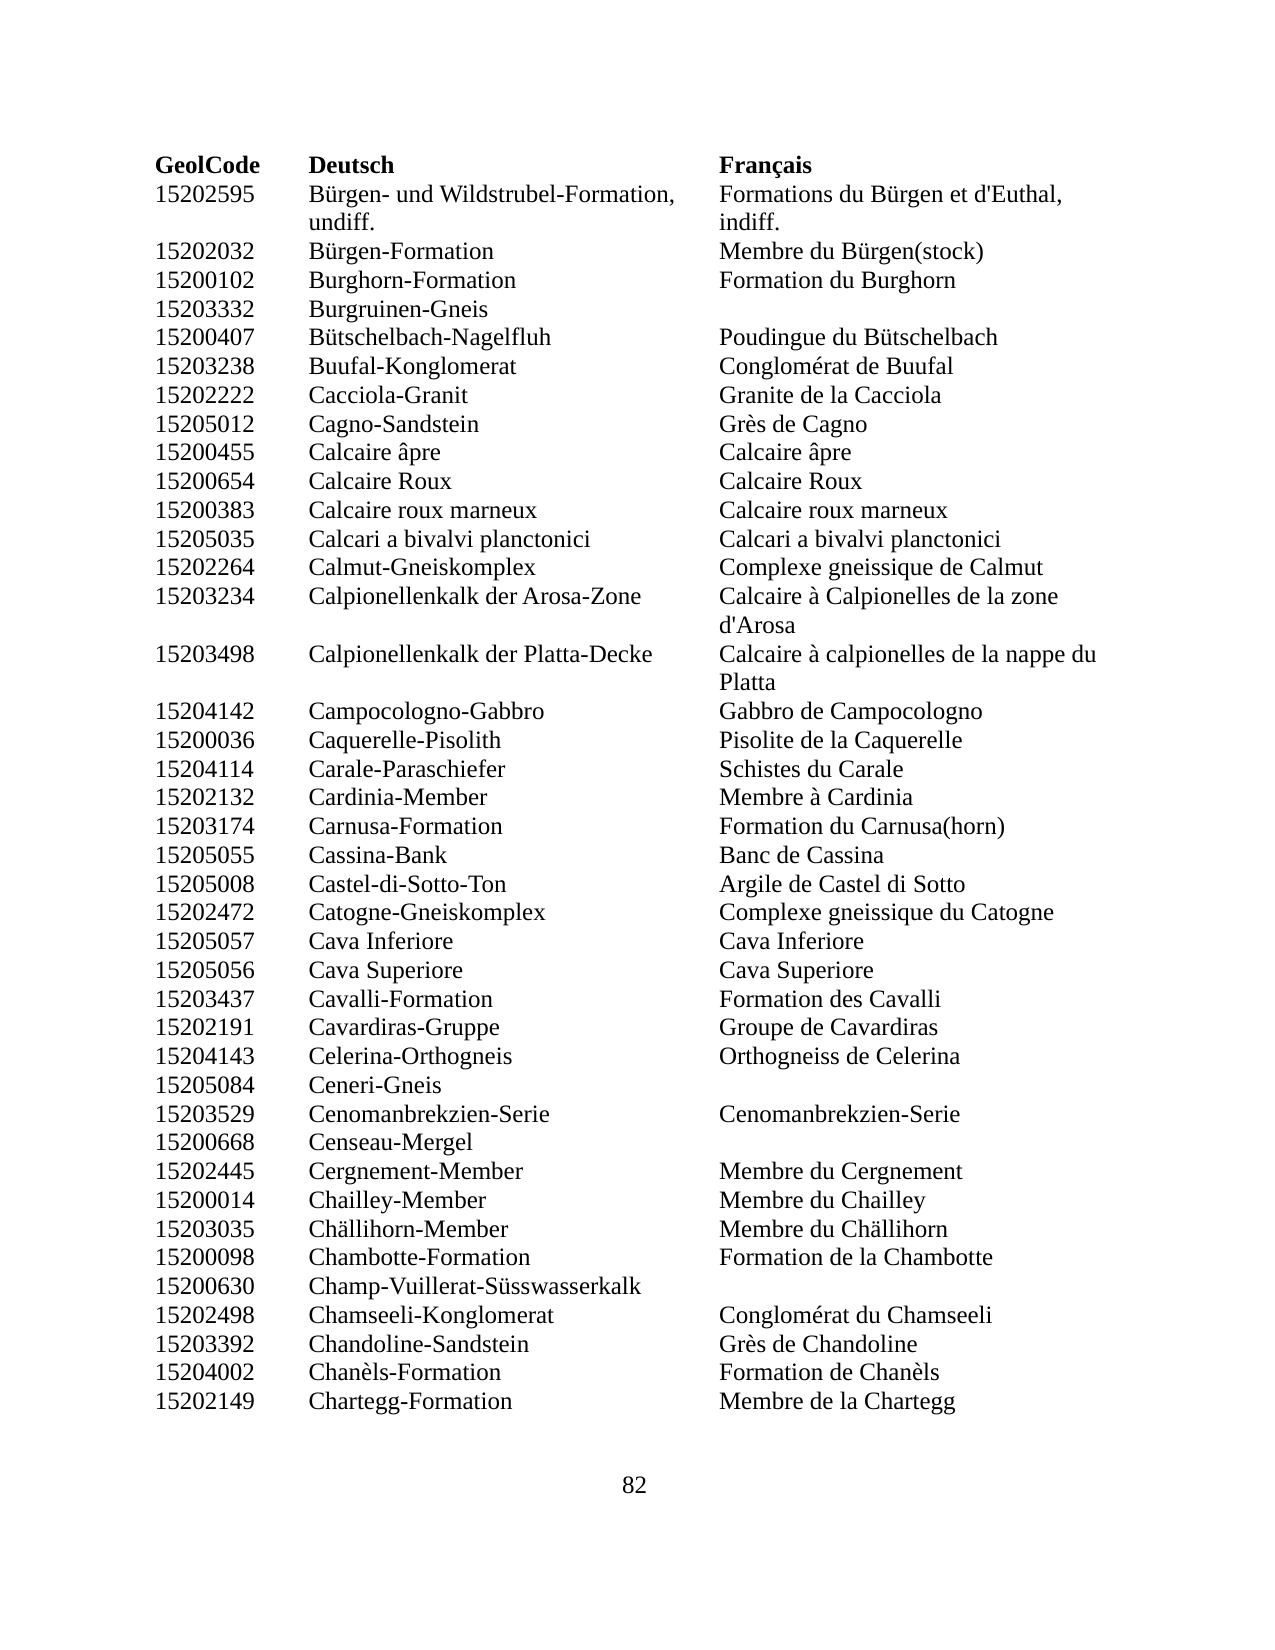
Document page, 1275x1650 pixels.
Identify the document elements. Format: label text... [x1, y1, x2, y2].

table_cell Calmut-Gneiskomplex [304, 553, 714, 581]
table_cell 15202595 [150, 179, 304, 236]
table_cell Caquerelle-Pisolith [304, 725, 714, 754]
table_cell Cavardiras-Gruppe [304, 1013, 714, 1041]
table_cell Orthogneiss de Celerina [714, 1041, 1125, 1070]
table_cell Formation du Carnusa(horn) [714, 811, 1125, 840]
table_cell Formations du Bürgen et d'Euthal, indiff. [714, 179, 1125, 236]
table_cell 15205035 [150, 524, 304, 552]
table_cell Bürgen- und Wildstrubel-Formation, undiff. [304, 179, 714, 236]
table_cell Calcaire Roux [304, 466, 714, 495]
table_cell Grès de Chandoline [714, 1329, 1125, 1357]
table_cell Calpionellenkalk der Platta-Decke [304, 639, 714, 696]
table_cell 15205012 [150, 409, 304, 437]
table_cell Cacciola-Granit [304, 380, 714, 409]
table_cell Bürgen-Formation [304, 236, 714, 265]
table_cell Membre du Chailley [714, 1185, 1125, 1214]
table_cell [714, 1070, 1125, 1099]
table_cell Membre du Chällihorn [714, 1214, 1125, 1242]
table_cell 15202445 [150, 1156, 304, 1185]
table_cell Burghorn-Formation [304, 265, 714, 294]
table_cell Membre du Cergnement [714, 1156, 1125, 1185]
table_cell Cassina-Bank [304, 840, 714, 869]
table_cell 15203332 [150, 294, 304, 322]
table_header Deutsch [304, 150, 714, 179]
table_cell Chamseeli-Konglomerat [304, 1300, 714, 1329]
table_cell 15203498 [150, 639, 304, 696]
table_cell Bütschelbach-Nagelfluh [304, 323, 714, 351]
table_cell Chambotte-Formation [304, 1243, 714, 1271]
table_cell Calcari a bivalvi planctonici [304, 524, 714, 552]
table_cell Calcari a bivalvi planctonici [714, 524, 1125, 552]
table_cell Calcaire âpre [304, 438, 714, 466]
table_cell Membre de la Chartegg [714, 1386, 1125, 1415]
table_cell Conglomérat du Chamseeli [714, 1300, 1125, 1329]
table_cell 15204114 [150, 754, 304, 782]
table_header Français [714, 150, 1125, 179]
table_cell 15202132 [150, 783, 304, 811]
table_cell Formation des Cavalli [714, 984, 1125, 1012]
table_cell 15205084 [150, 1070, 304, 1099]
table_cell Schistes du Carale [714, 754, 1125, 782]
table_cell Calcaire roux marneux [714, 495, 1125, 524]
table_cell 15200668 [150, 1128, 304, 1156]
table_cell Calcaire Roux [714, 466, 1125, 495]
table_cell [714, 294, 1125, 322]
table_cell Cava Inferiore [304, 926, 714, 955]
table_cell 15200383 [150, 495, 304, 524]
table_cell [714, 1128, 1125, 1156]
table_cell Conglomérat de Buufal [714, 351, 1125, 380]
table_cell Buufal-Konglomerat [304, 351, 714, 380]
table_cell 15204142 [150, 696, 304, 725]
table_cell 15202032 [150, 236, 304, 265]
table_cell Groupe de Cavardiras [714, 1013, 1125, 1041]
table_cell Gabbro de Campocologno [714, 696, 1125, 725]
table_cell Complexe gneissique de Calmut [714, 553, 1125, 581]
table_cell 15205056 [150, 955, 304, 984]
table_cell Calpionellenkalk der Arosa-Zone [304, 581, 714, 639]
table_cell Celerina-Orthogneis [304, 1041, 714, 1070]
table_cell Formation de Chanèls [714, 1358, 1125, 1386]
table_cell 15202149 [150, 1386, 304, 1415]
table_cell Burgruinen-Gneis [304, 294, 714, 322]
table_cell Censeau-Mergel [304, 1128, 714, 1156]
table_cell Carale-Paraschiefer [304, 754, 714, 782]
table_cell Cagno-Sandstein [304, 409, 714, 437]
table_cell 15200654 [150, 466, 304, 495]
table_cell Catogne-Gneiskomplex [304, 898, 714, 926]
table_cell Cenomanbrekzien-Serie [714, 1099, 1125, 1127]
table_cell 15203392 [150, 1329, 304, 1357]
table_cell Campocologno-Gabbro [304, 696, 714, 725]
table_cell Calcaire à Calpionelles de la zone d'Arosa [714, 581, 1125, 639]
table_cell Cavalli-Formation [304, 984, 714, 1012]
table_cell Chanèls-Formation [304, 1358, 714, 1386]
table_cell 15200407 [150, 323, 304, 351]
table_cell 15202222 [150, 380, 304, 409]
table_cell Formation du Burghorn [714, 265, 1125, 294]
table_cell 15202498 [150, 1300, 304, 1329]
table_cell Formation de la Chambotte [714, 1243, 1125, 1271]
table_cell 15205057 [150, 926, 304, 955]
table_cell 15203035 [150, 1214, 304, 1242]
table_cell 15200630 [150, 1271, 304, 1300]
table_cell Banc de Cassina [714, 840, 1125, 869]
table_cell Cava Superiore [304, 955, 714, 984]
table_cell Calcaire âpre [714, 438, 1125, 466]
table_header GeolCode [150, 150, 304, 179]
table_cell Poudingue du Bütschelbach [714, 323, 1125, 351]
table_cell [714, 1271, 1125, 1300]
table_cell Complexe gneissique du Catogne [714, 898, 1125, 926]
table_cell 15203174 [150, 811, 304, 840]
table_cell Champ-Vuillerat-Süsswasserkalk [304, 1271, 714, 1300]
table_cell 15200036 [150, 725, 304, 754]
table_cell Pisolite de la Caquerelle [714, 725, 1125, 754]
table_cell Calcaire roux marneux [304, 495, 714, 524]
table_cell 15200014 [150, 1185, 304, 1214]
table_cell 15202472 [150, 898, 304, 926]
table_cell Chällihorn-Member [304, 1214, 714, 1242]
table_cell 15200455 [150, 438, 304, 466]
table_cell Argile de Castel di Sotto [714, 869, 1125, 897]
table_cell 15205055 [150, 840, 304, 869]
table_cell 15205008 [150, 869, 304, 897]
table_cell Carnusa-Formation [304, 811, 714, 840]
table_cell Cardinia-Member [304, 783, 714, 811]
table_cell Chartegg-Formation [304, 1386, 714, 1415]
table_cell 15203234 [150, 581, 304, 639]
table_cell Membre à Cardinia [714, 783, 1125, 811]
table_cell Castel-di-Sotto-Ton [304, 869, 714, 897]
table_cell Grès de Cagno [714, 409, 1125, 437]
table_cell 15204143 [150, 1041, 304, 1070]
table_cell Ceneri-Gneis [304, 1070, 714, 1099]
table_cell 15200098 [150, 1243, 304, 1271]
table_cell 15202191 [150, 1013, 304, 1041]
table_cell 15204002 [150, 1358, 304, 1386]
table_cell Cava Inferiore [714, 926, 1125, 955]
table_cell Granite de la Cacciola [714, 380, 1125, 409]
table_cell Chailley-Member [304, 1185, 714, 1214]
table_cell 15202264 [150, 553, 304, 581]
table_cell Chandoline-Sandstein [304, 1329, 714, 1357]
table_cell 15200102 [150, 265, 304, 294]
table_cell Cergnement-Member [304, 1156, 714, 1185]
table_cell 15203529 [150, 1099, 304, 1127]
table_cell 15203437 [150, 984, 304, 1012]
table_cell Membre du Bürgen(stock) [714, 236, 1125, 265]
table_cell Cava Superiore [714, 955, 1125, 984]
table_cell Calcaire à calpionelles de la nappe du Platta [714, 639, 1125, 696]
table_cell Cenomanbrekzien-Serie [304, 1099, 714, 1127]
table_cell 15203238 [150, 351, 304, 380]
